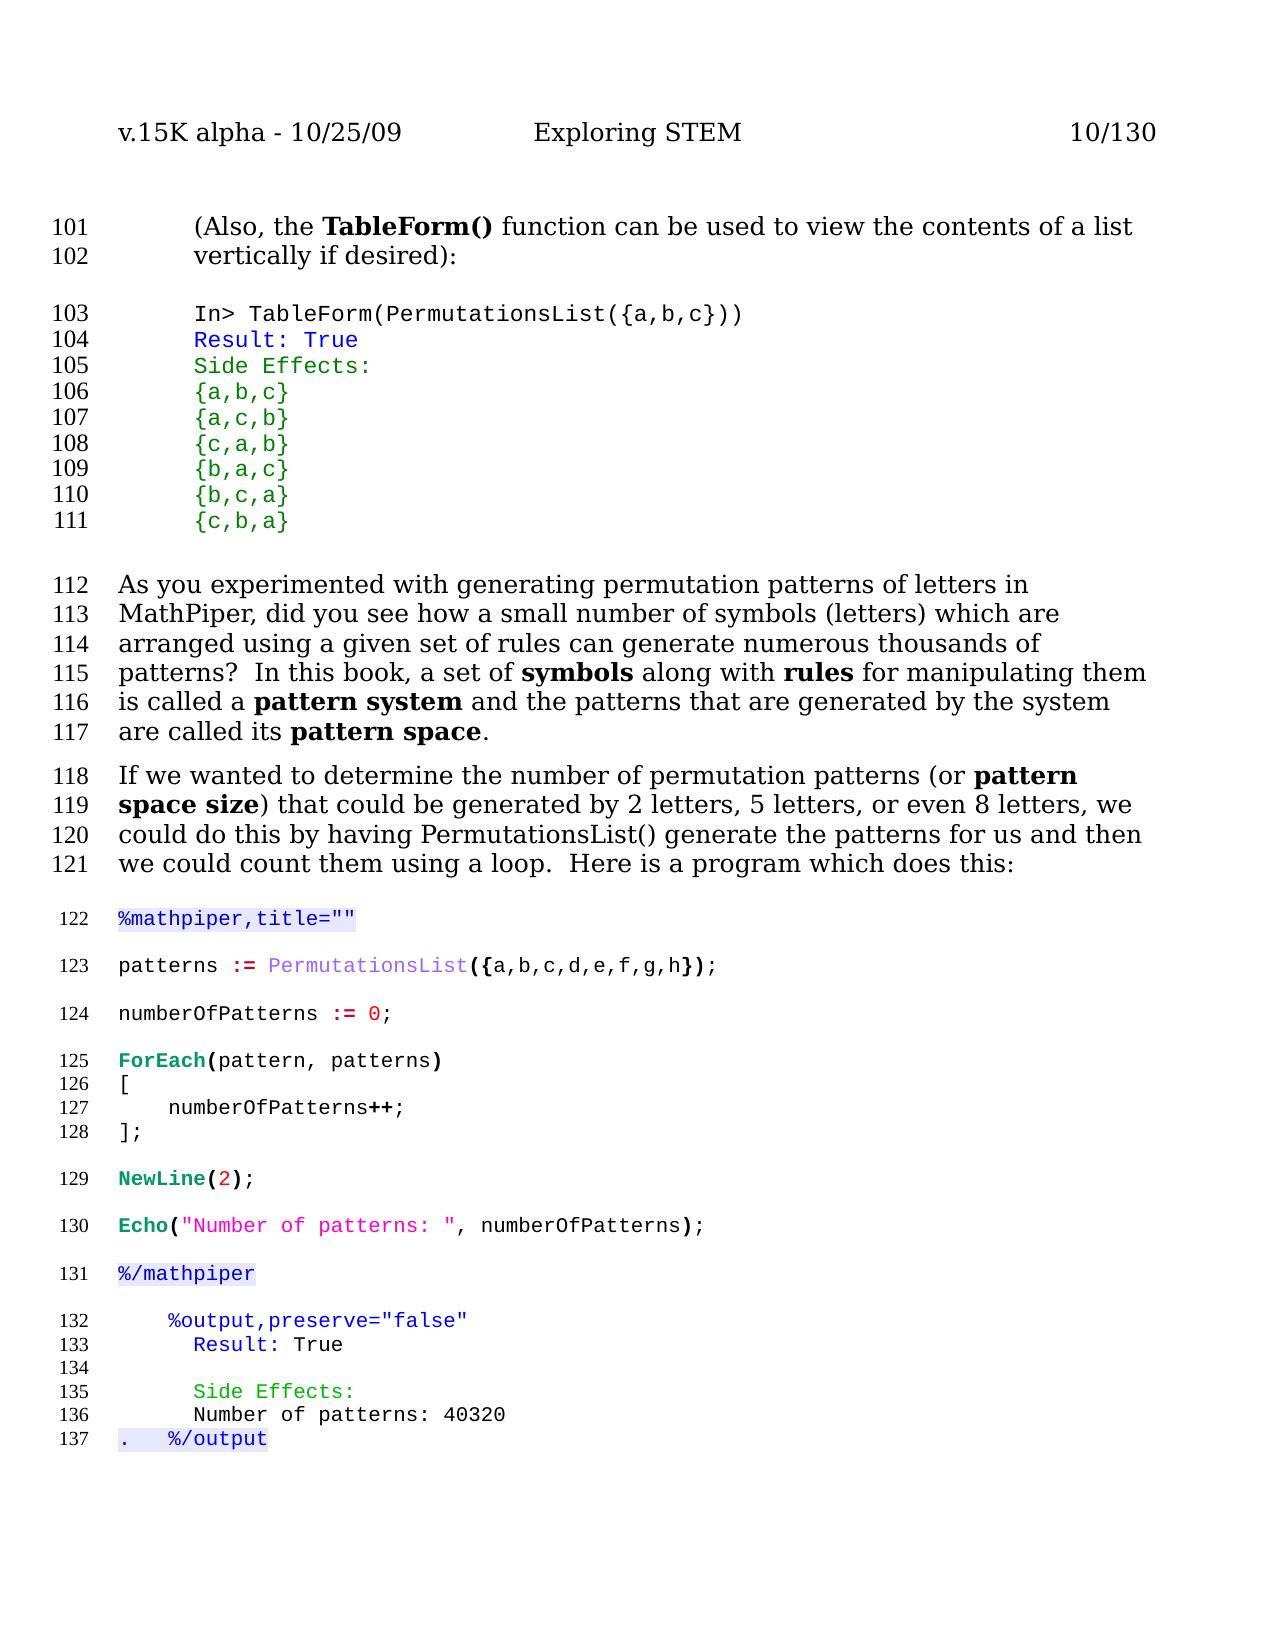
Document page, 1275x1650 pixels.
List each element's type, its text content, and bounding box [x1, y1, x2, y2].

text ForEach(pattern, patterns) [118, 1050, 1157, 1073]
text {a,b,c} [193, 380, 1157, 406]
text (Also, the TableForm() function can be used to view the contents of a list vertically if desired): [193, 212, 1157, 270]
text Number of patterns: 40320 [118, 1404, 1157, 1428]
text numberOfPatterns++; [118, 1097, 1157, 1121]
text Result: True [118, 1333, 1157, 1357]
text %mathpiper,title="" [118, 908, 1157, 932]
text %/mathpiper [118, 1263, 1157, 1286]
text NewLine(2); [118, 1168, 1157, 1192]
text {c,a,b} [193, 432, 1157, 458]
text [ [118, 1073, 1157, 1097]
text {b,a,c} [193, 458, 1157, 484]
text . %/output [118, 1428, 1157, 1452]
text {c,b,a} [193, 510, 1157, 536]
text In> TableForm(PermutationsList({a,b,c})) [193, 302, 1157, 328]
text ]; [118, 1121, 1157, 1144]
text Side Effects: [118, 1381, 1157, 1404]
text patterns := PermutationsList({a,b,c,d,e,f,g,h}); [118, 955, 1157, 979]
text Side Effects: [193, 354, 1157, 380]
text {a,c,b} [193, 406, 1157, 432]
text Result: True [193, 328, 1157, 354]
text If we wanted to determine the number of permutation patterns (or pattern space size) that could be generated by 2 letters, 5 letters, or even 8 letters, we could do this by having PermutationsList() generate the patterns for us and then we could count them using a loop. Here is a program which does this: [118, 761, 1157, 878]
text %output,preserve="false" [118, 1310, 1157, 1333]
text {b,c,a} [193, 484, 1157, 510]
text As you experimented with generating permutation patterns of letters in MathPiper, did you see how a small number of symbols (letters) which are arranged using a given set of rules can generate numerous thousands of patterns? In this book, a set of symbols along with rules for manipulating them is called a pattern system and the patterns that are generated by the system are called its pattern space. [118, 571, 1157, 746]
text Echo("Number of patterns: ", numberOfPatterns); [118, 1215, 1157, 1239]
text numberOfPatterns := 0; [118, 1002, 1157, 1026]
